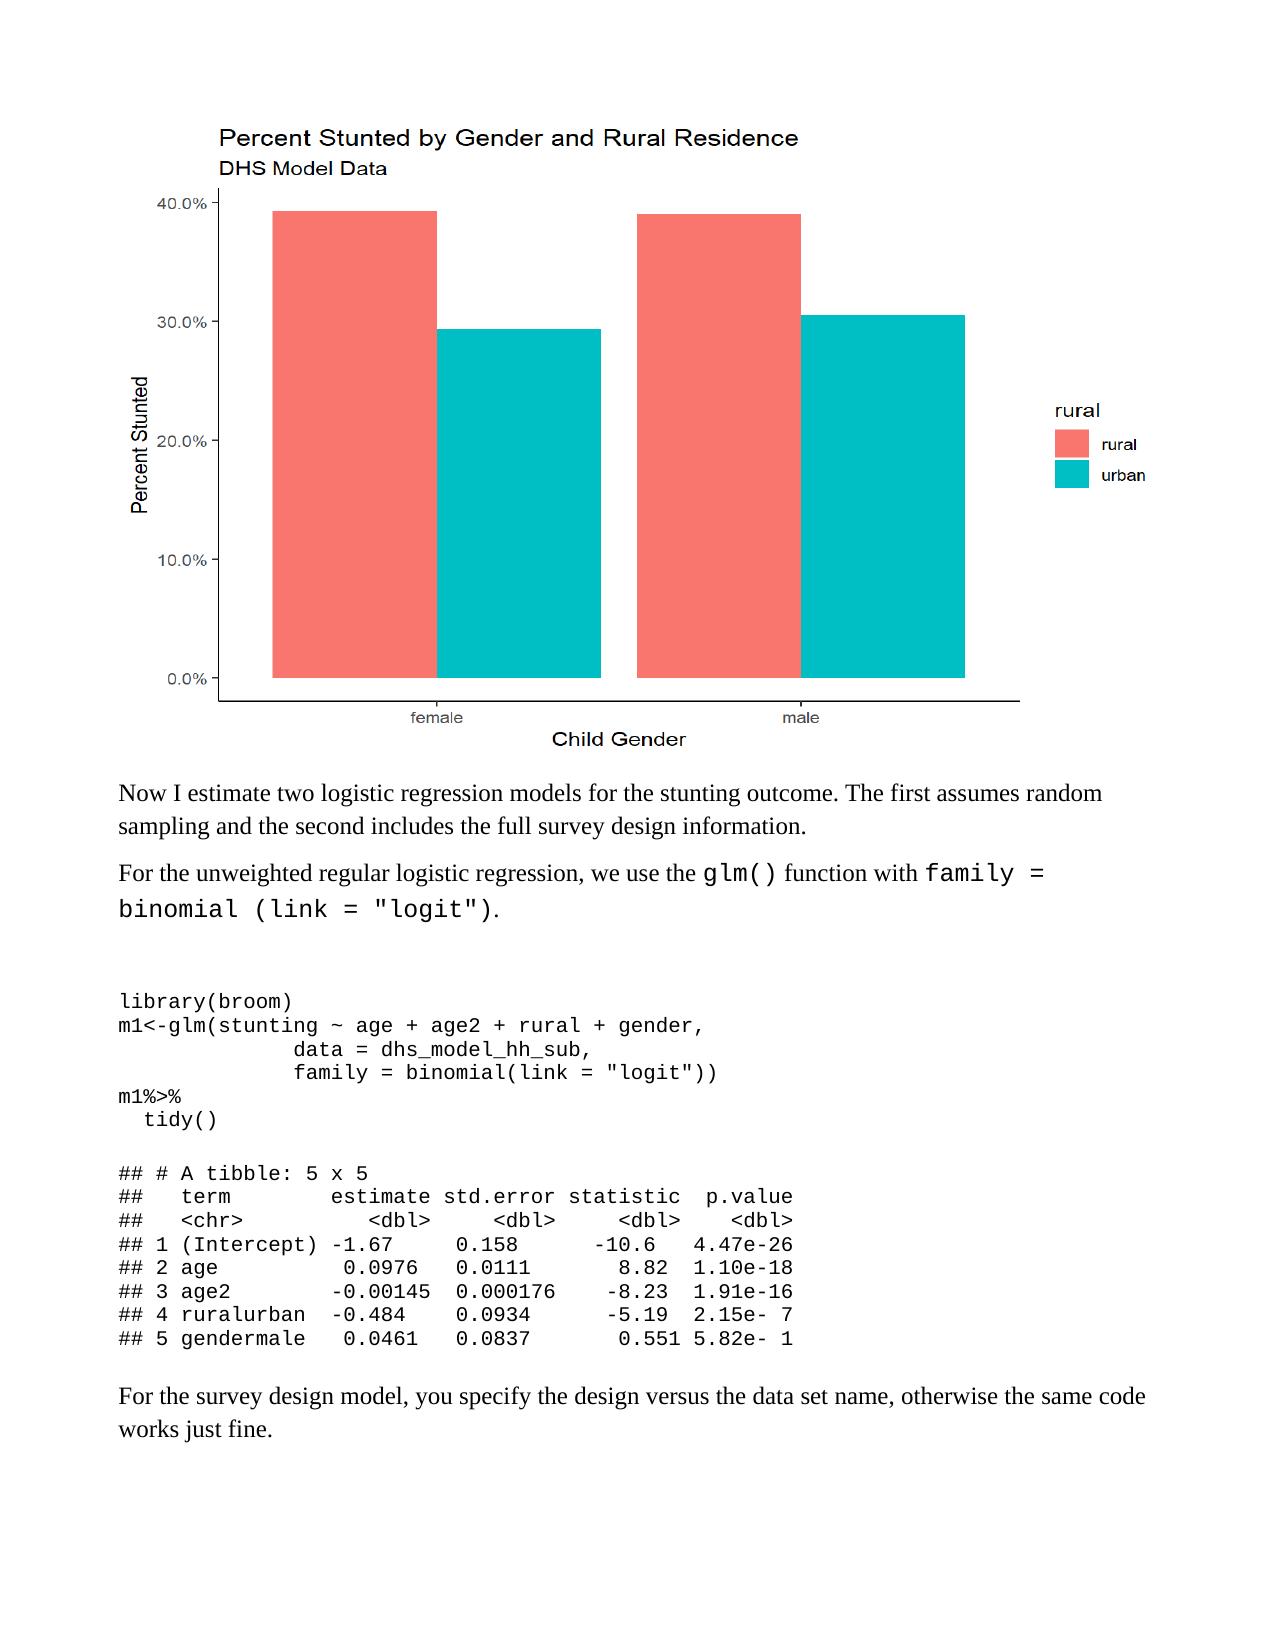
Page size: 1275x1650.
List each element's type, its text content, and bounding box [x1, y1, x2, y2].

text data = dhs_model_hh_sub, [118, 1038, 1157, 1062]
text ## 1 (Intercept) -1.67 0.158 -10.6 4.47e-26 [118, 1233, 1157, 1257]
picture [118, 118, 1169, 759]
text library(broom) [118, 991, 1157, 1015]
text m1<-glm(stunting ~ age + age2 + rural + gender, [118, 1015, 1157, 1038]
text ## 4 ruralurban -0.484 0.0934 -5.19 2.15e- 7 [118, 1304, 1157, 1328]
text family = binomial(link = "logit")) [118, 1062, 1157, 1086]
text ## <chr> <dbl> <dbl> <dbl> <dbl> [118, 1210, 1157, 1233]
text ## 5 gendermale 0.0461 0.0837 0.551 5.82e- 1 [118, 1328, 1157, 1352]
text m1%>% [118, 1086, 1157, 1109]
text ## 3 age2 -0.00145 0.000176 -8.23 1.91e-16 [118, 1281, 1157, 1304]
text For the survey design model, you specify the design versus the data set name, otherwise the same code works just fine. [118, 1381, 1157, 1443]
text Now I estimate two logistic regression models for the stunting outcome. The first assumes random sampling and the second includes the full survey design information. [118, 778, 1157, 840]
text ## term estimate std.error statistic p.value [118, 1186, 1157, 1210]
text tidy() [118, 1109, 1157, 1133]
text ## # A tibble: 5 x 5 [118, 1163, 1157, 1186]
text For the unweighted regular logistic regression, we use the glm() function with family = binomial (link = "logit"). [118, 858, 1157, 924]
text ## 2 age 0.0976 0.0111 8.82 1.10e-18 [118, 1257, 1157, 1281]
